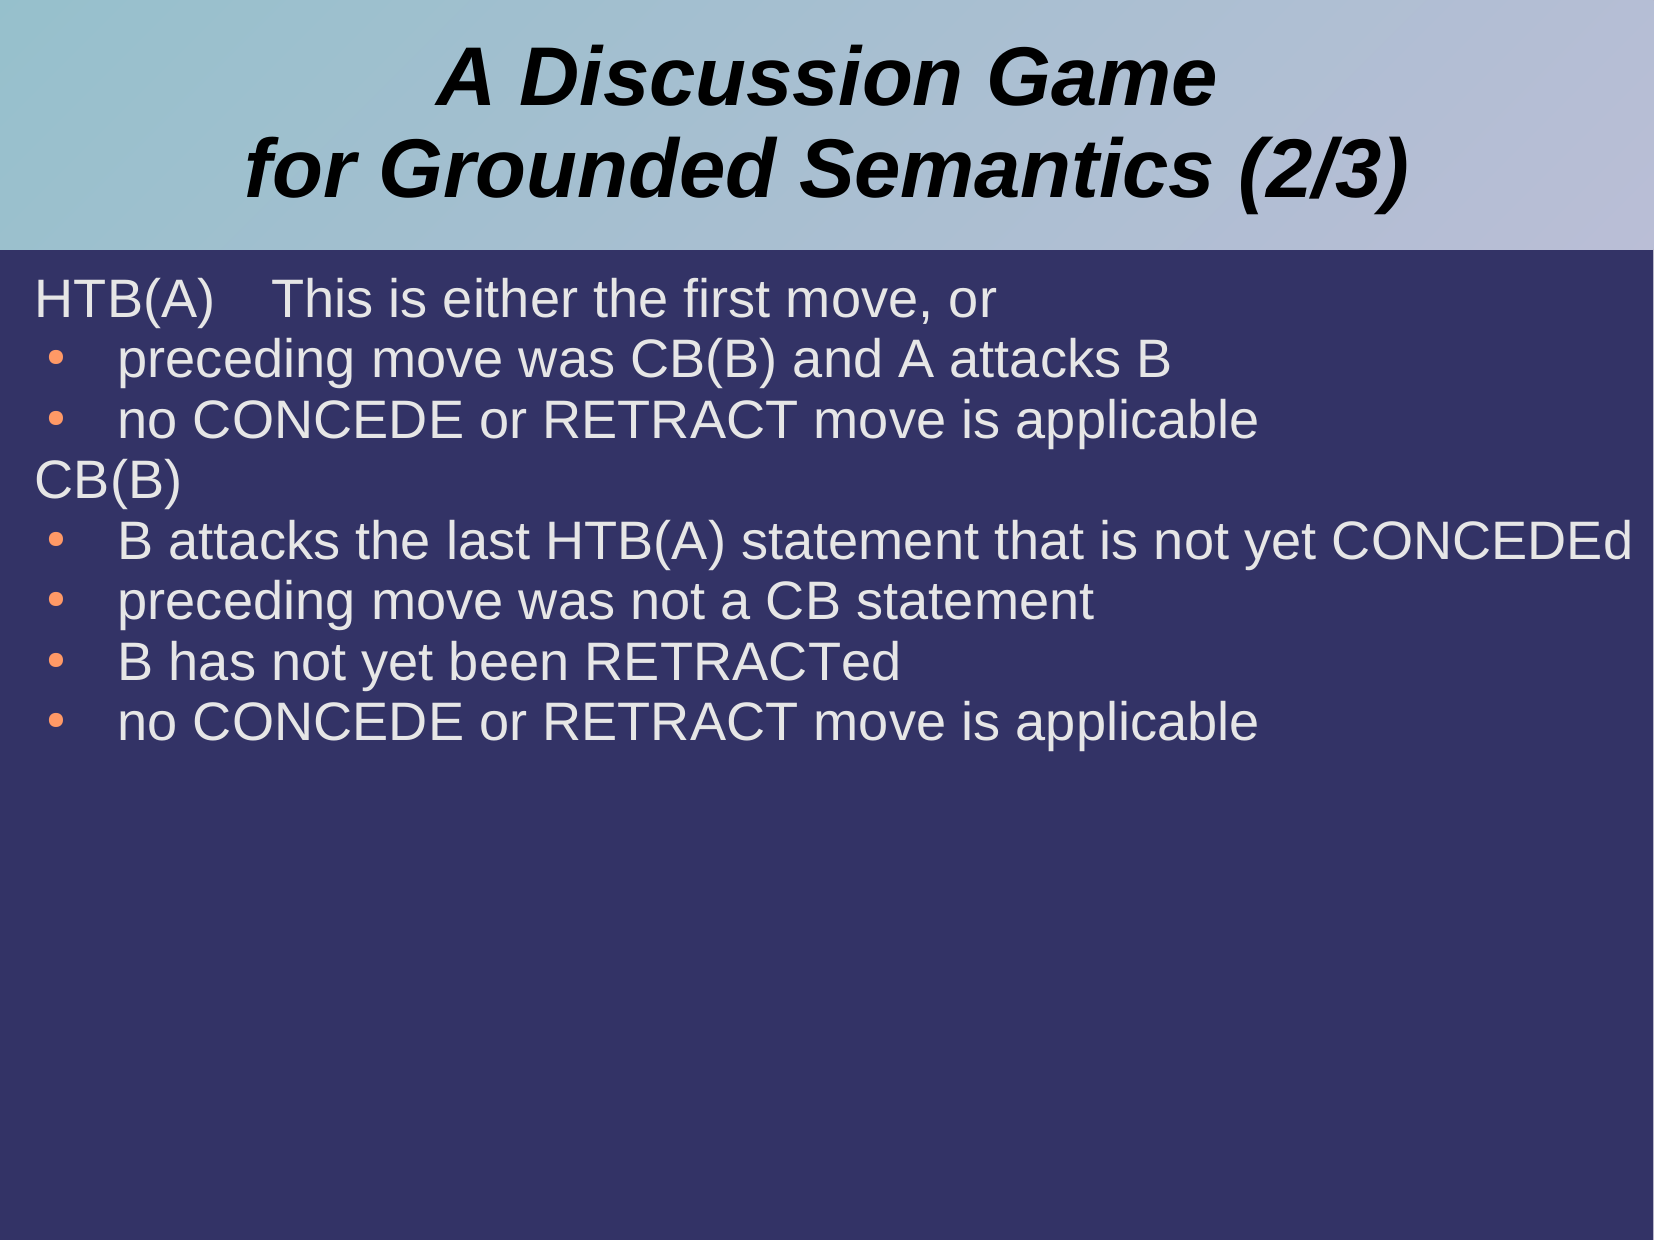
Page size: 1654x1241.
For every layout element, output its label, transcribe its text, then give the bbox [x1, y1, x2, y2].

title A Discussion Game for Grounded Semantics (2/3) [121, 19, 1534, 227]
list HTB(A) This is either the first move, or preceding move was CB(B) and A attacks B no CONCEDE or RETRACT move is applicable CB(B) B attacks the last HTB(A) statement that is not yet CONCEDEd preceding move was not a CB statement B has not yet been RETRACTed no CONCEDE or RETRACT move is applicable [34, 268, 1654, 1241]
